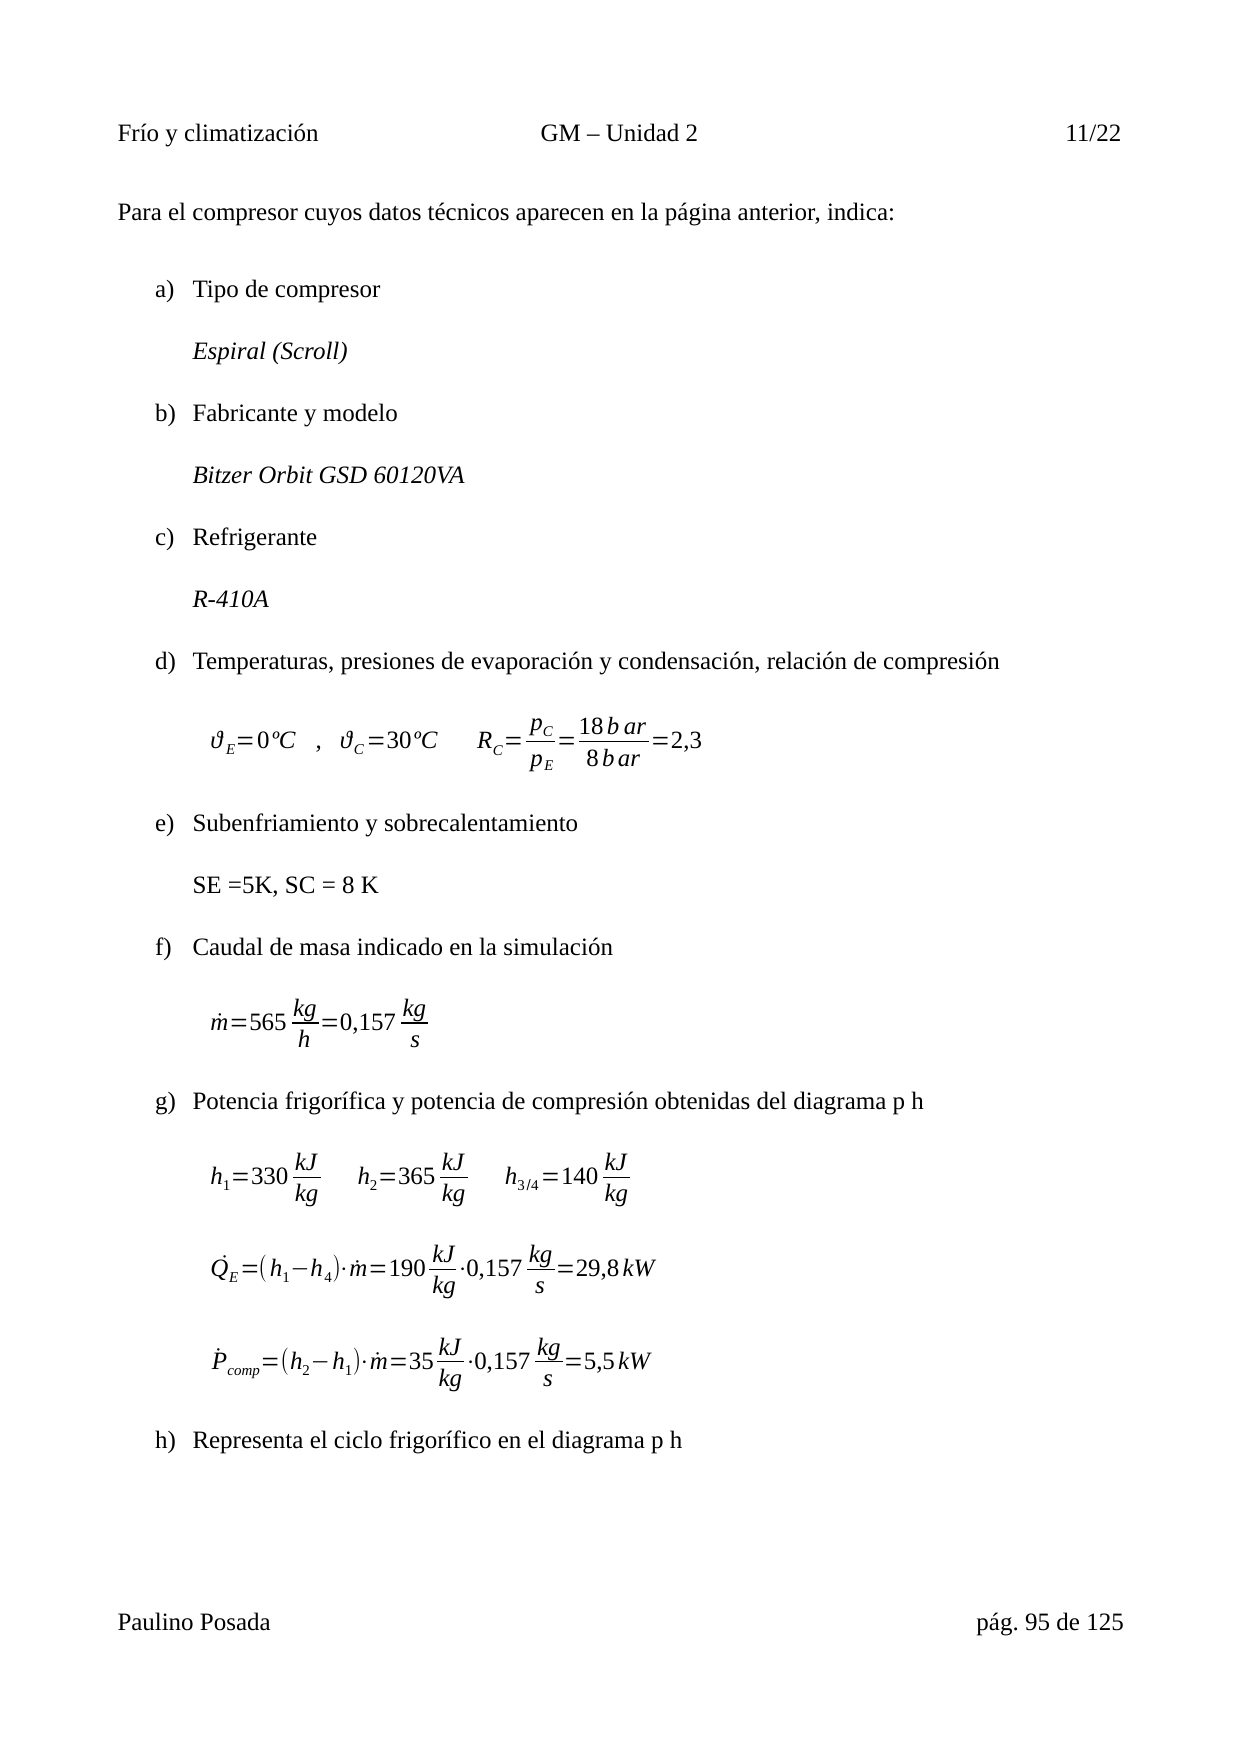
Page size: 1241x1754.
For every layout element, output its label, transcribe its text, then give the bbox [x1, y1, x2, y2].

list Caudal de masa indicado en la simulación [155, 932, 1123, 961]
list Representa el ciclo frigorífico en el diagrama p h [155, 1425, 1123, 1454]
list Fabricante y modelo [155, 398, 1123, 427]
list SE =5K, SC = 8 K [155, 870, 1123, 899]
list Espiral (Scroll) [155, 336, 1123, 364]
list Bitzer Orbit GSD 60120VA [155, 460, 1123, 489]
list Temperaturas, presiones de evaporación y condensación, relación de compresión [155, 646, 1123, 675]
list Tipo de compresor [155, 274, 1123, 302]
list R-410A [155, 584, 1123, 613]
text Para el compresor cuyos datos técnicos aparecen en la página anterior, indica: [117, 197, 1123, 226]
list , [155, 708, 1123, 774]
list Subenfriamiento y sobrecalentamiento [155, 808, 1123, 837]
list Refrigerante [155, 522, 1123, 551]
list Potencia frigorífica y potencia de compresión obtenidas del diagrama p h [155, 1086, 1123, 1115]
